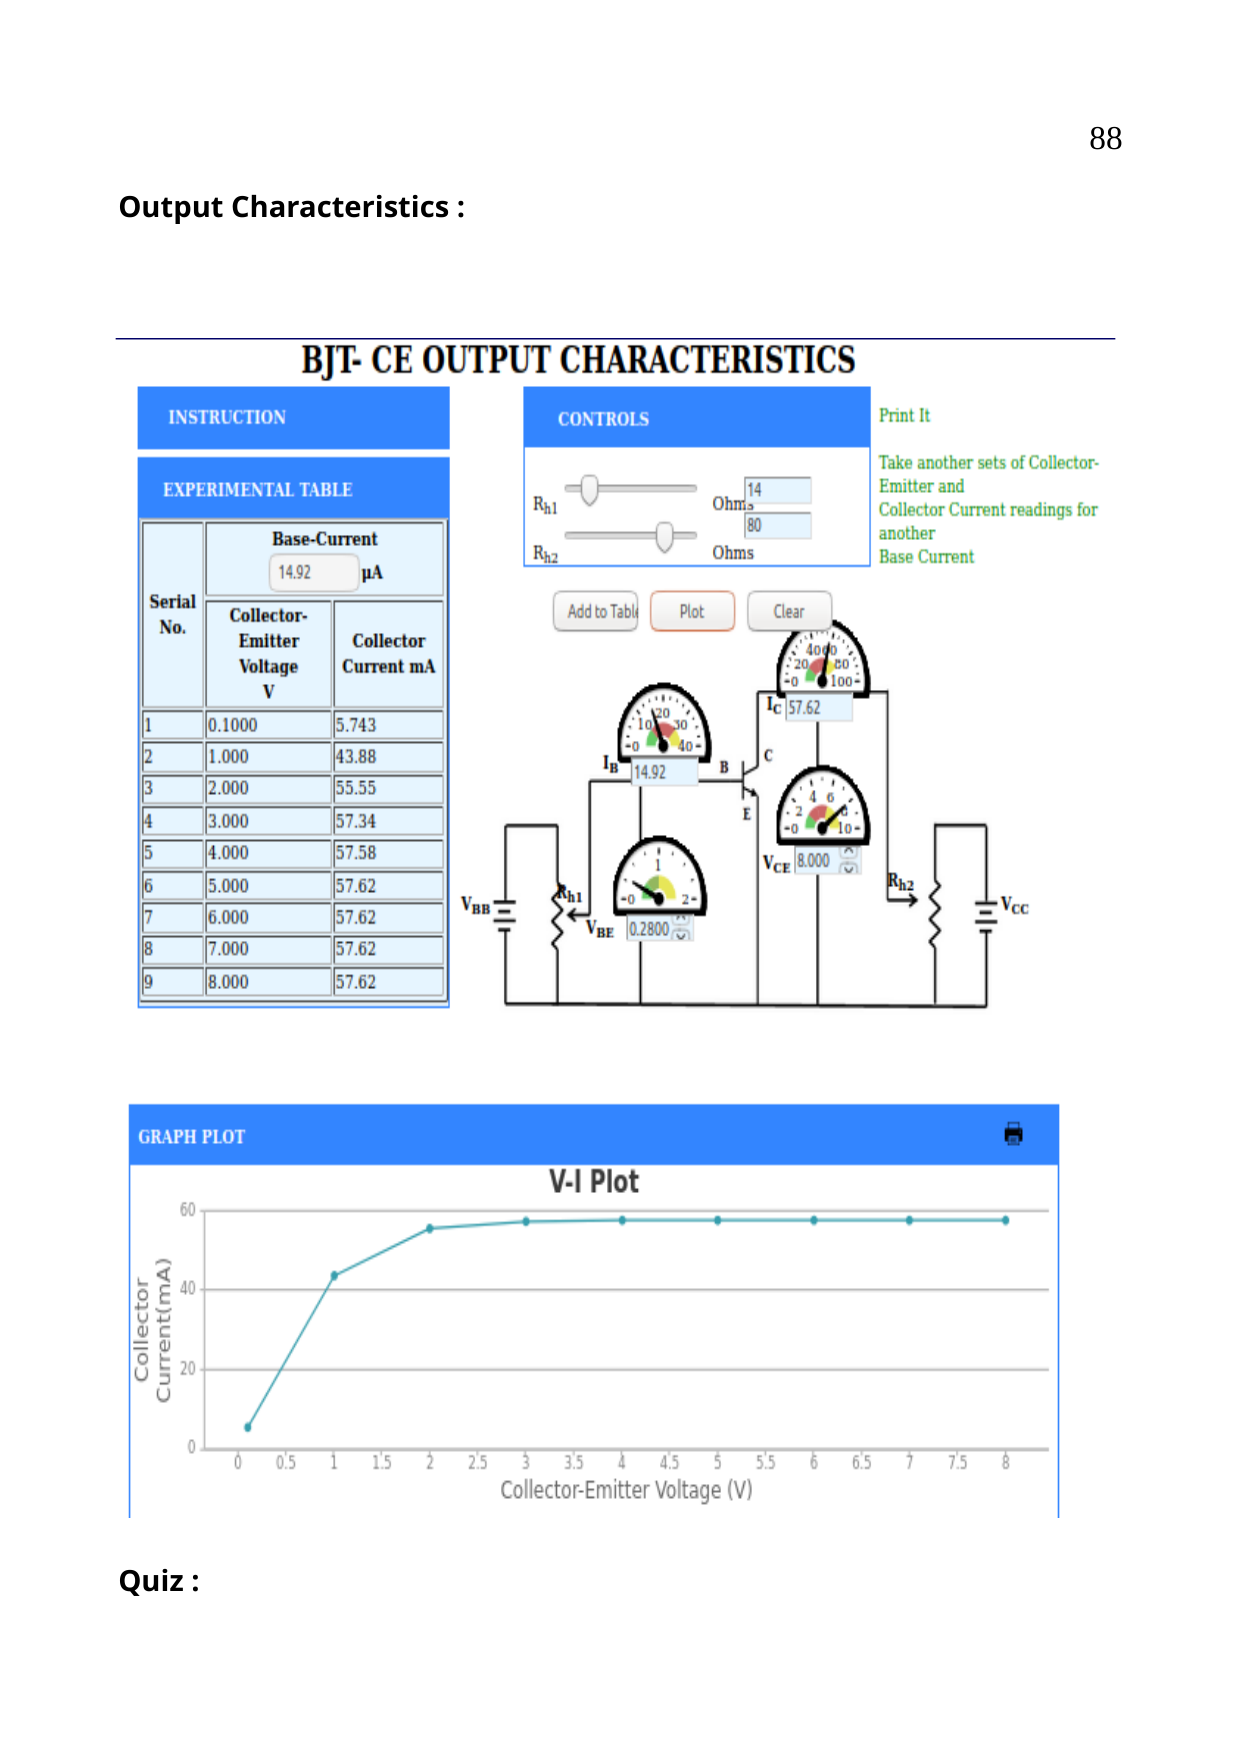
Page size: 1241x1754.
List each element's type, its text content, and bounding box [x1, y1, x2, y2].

picture [115, 338, 1116, 1518]
text Quiz : [118, 1560, 1122, 1600]
text Output Characteristics : [118, 186, 1122, 226]
